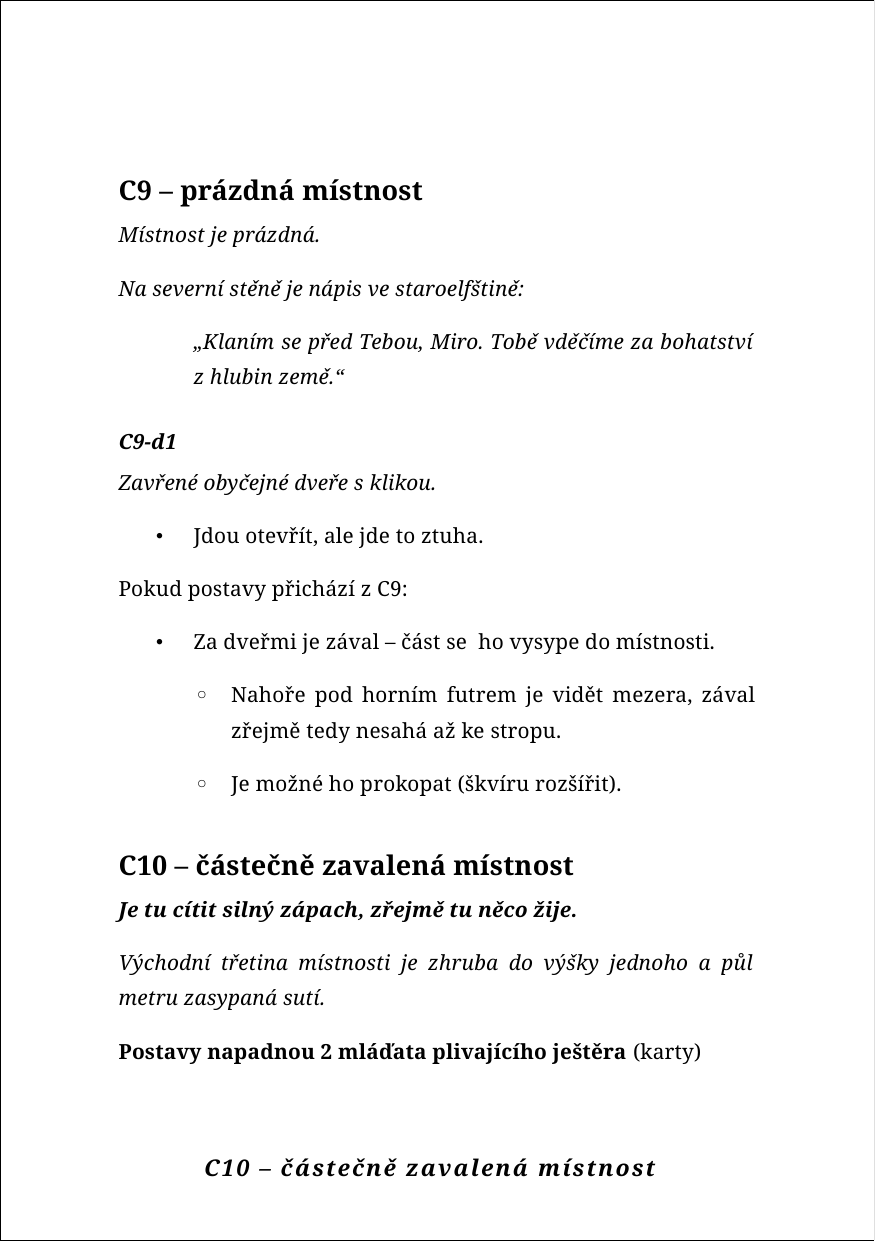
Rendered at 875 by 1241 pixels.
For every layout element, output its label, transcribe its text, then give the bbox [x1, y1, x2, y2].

text Na severní stěně je nápis ve staroelfštině: [118, 274, 756, 302]
text Postavy napadnou 2 mláďata plivajícího ještěra (karty) [118, 1037, 756, 1065]
text Je tu cítit silný zápach, zřejmě tu něco žije. [118, 895, 756, 923]
list Za dveřmi je zával – část se ho vysype do místnosti. [156, 627, 756, 656]
text Místnost je prázdná. [118, 220, 756, 249]
subtitle C10 – částečně zavalená místnost [118, 846, 756, 883]
text Východní třetina místnosti je zhruba do výšky jednoho a půl metru zasypaná sutí. [118, 948, 756, 1012]
list Nahoře pod horním futrem je vidět mezera, zával zřejmě tedy nesahá až ke stropu. [193, 681, 756, 744]
list Je možné ho prokopat (škvíru rozšířit). [193, 769, 756, 798]
list „Klaním se před Tebou, Miro. Tobě vděčíme za bohatství z hlubin země.“ [156, 327, 756, 391]
subtitle C9-d1 [118, 427, 756, 456]
text Zavřené obyčejné dveře s klikou. [118, 468, 756, 496]
subtitle C9 – prázdná místnost [118, 172, 756, 209]
list Jdou otevřít, ale jde to ztuha. [156, 521, 756, 549]
text Pokud postavy přichází z C9: [118, 574, 756, 602]
